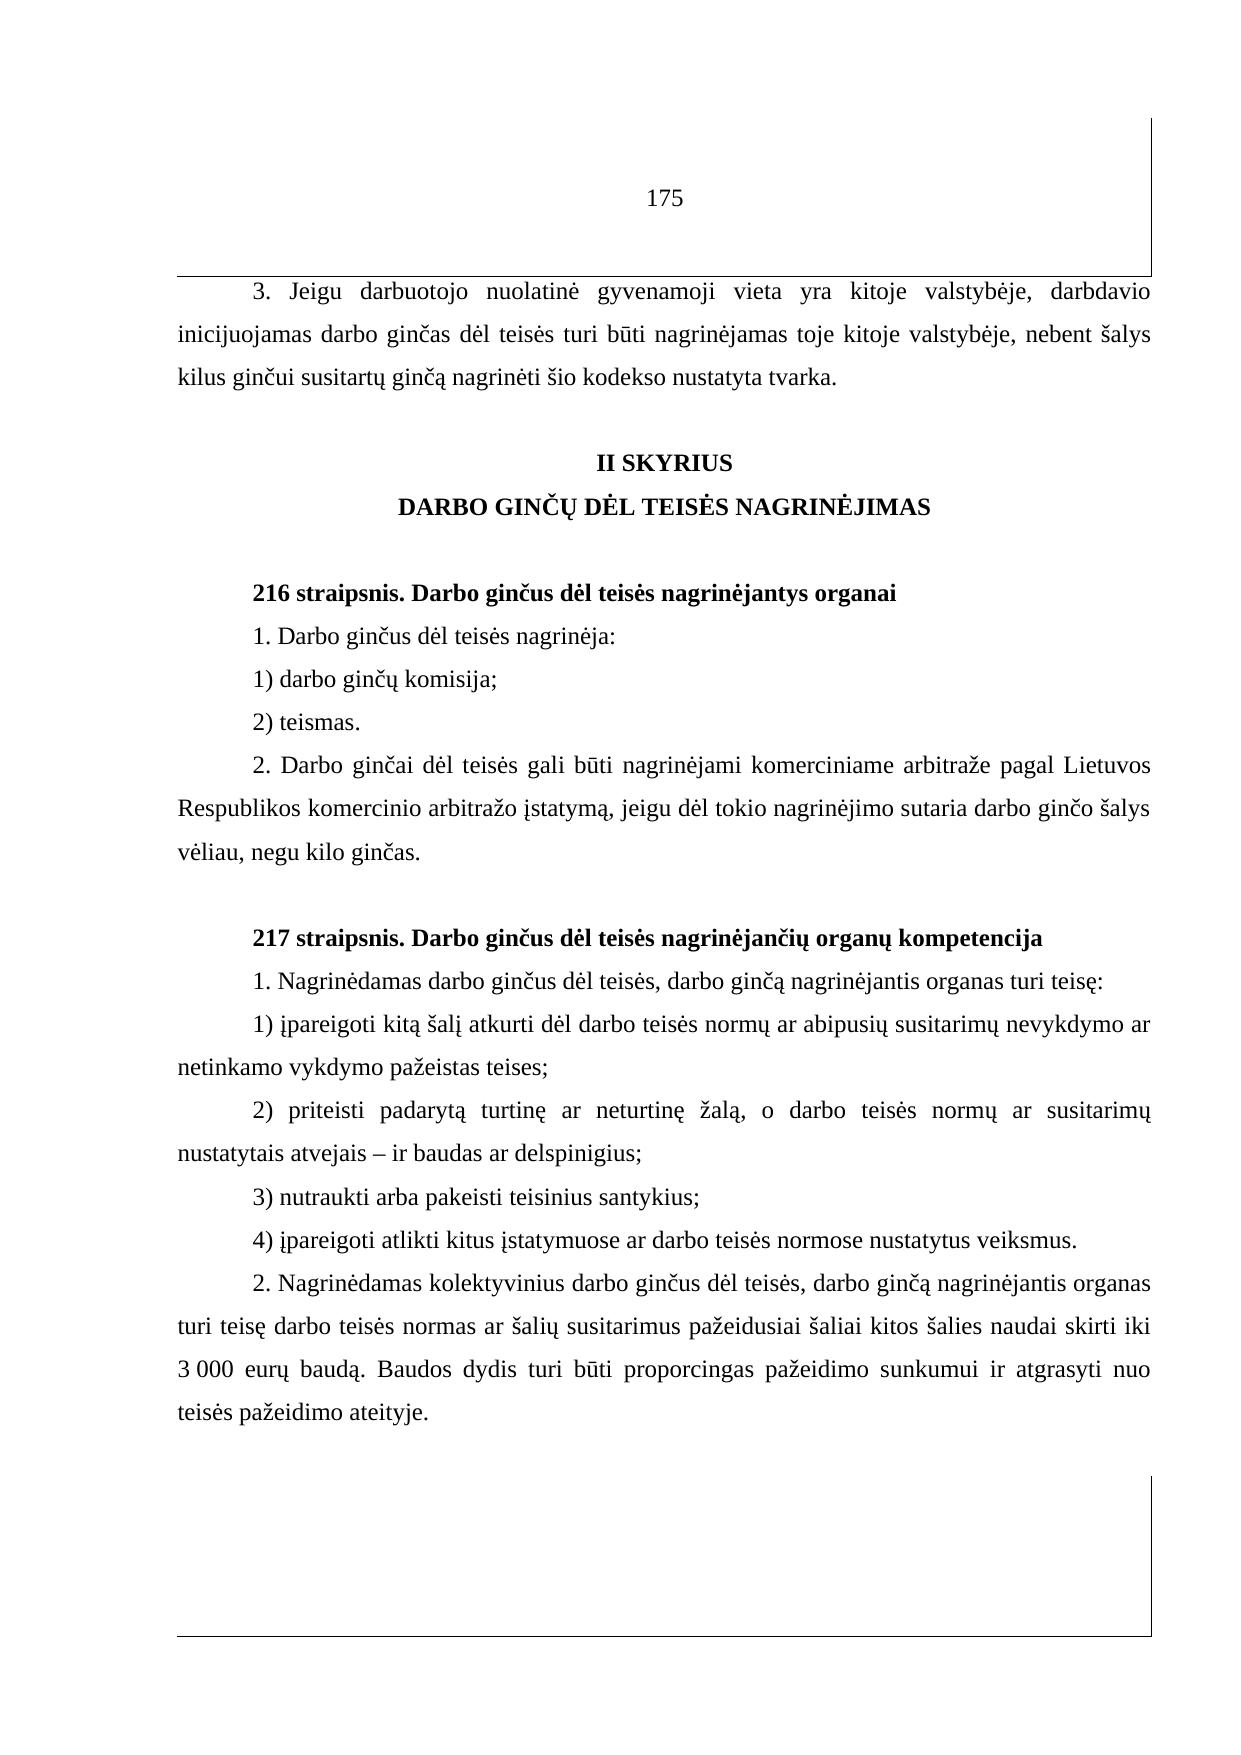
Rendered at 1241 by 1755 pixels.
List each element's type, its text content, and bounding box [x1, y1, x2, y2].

text 1) įpareigoti kitą šalį atkurti dėl darbo teisės normų ar abipusių susitarimų nevykdymo ar netinkamo vykdymo pažeistas teises; [177, 1009, 1152, 1081]
subtitle 217 straipsnis. Darbo ginčus dėl teisės nagrinėjančių organų kompetencija [177, 923, 1152, 952]
text 3. Jeigu darbuotojo nuolatinė gyvenamoji vieta yra kitoje valstybėje, darbdavio inicijuojamas darbo ginčas dėl teisės turi būti nagrinėjamas toje kitoje valstybėje, nebent šalys kilus ginčui susitartų ginčą nagrinėti šio kodekso nustatyta tvarka. [177, 276, 1152, 391]
text 2. Nagrinėdamas kolektyvinius darbo ginčus dėl teisės, darbo ginčą nagrinėjantis organas turi teisę darbo teisės normas ar šalių susitarimus pažeidusiai šaliai kitos šalies naudai skirti iki 3 000 eurų baudą. Baudos dydis turi būti proporcingas pažeidimo sunkumui ir atgrasyti nuo teisės pažeidimo ateityje. [177, 1268, 1152, 1426]
text 1. Nagrinėdamas darbo ginčus dėl teisės, darbo ginčą nagrinėjantis organas turi teisę: [177, 966, 1152, 995]
text II SKYRIUS [177, 448, 1152, 477]
text 4) įpareigoti atlikti kitus įstatymuose ar darbo teisės normose nustatytus veiksmus. [177, 1225, 1152, 1253]
text 2. Darbo ginčai dėl teisės gali būti nagrinėjami komerciniame arbitraže pagal Lietuvos Respublikos komercinio arbitražo įstatymą, jeigu dėl tokio nagrinėjimo sutaria darbo ginčo šalys vėliau, negu kilo ginčas. [177, 750, 1152, 865]
text 2) priteisti padarytą turtinę ar neturtinę žalą, o darbo teisės normų ar susitarimų nustatytais atvejais – ir baudas ar delspinigius; [177, 1095, 1152, 1167]
text DARBO GINČŲ DĖL TEISĖS NAGRINĖJIMAS [177, 492, 1152, 520]
text 1. Darbo ginčus dėl teisės nagrinėja: [177, 621, 1152, 650]
text 1) darbo ginčų komisija; [177, 664, 1152, 693]
text 2) teismas. [177, 707, 1152, 736]
text 216 straipsnis. Darbo ginčus dėl teisės nagrinėjantys organai [177, 578, 1152, 607]
text 3) nutraukti arba pakeisti teisinius santykius; [177, 1182, 1152, 1210]
